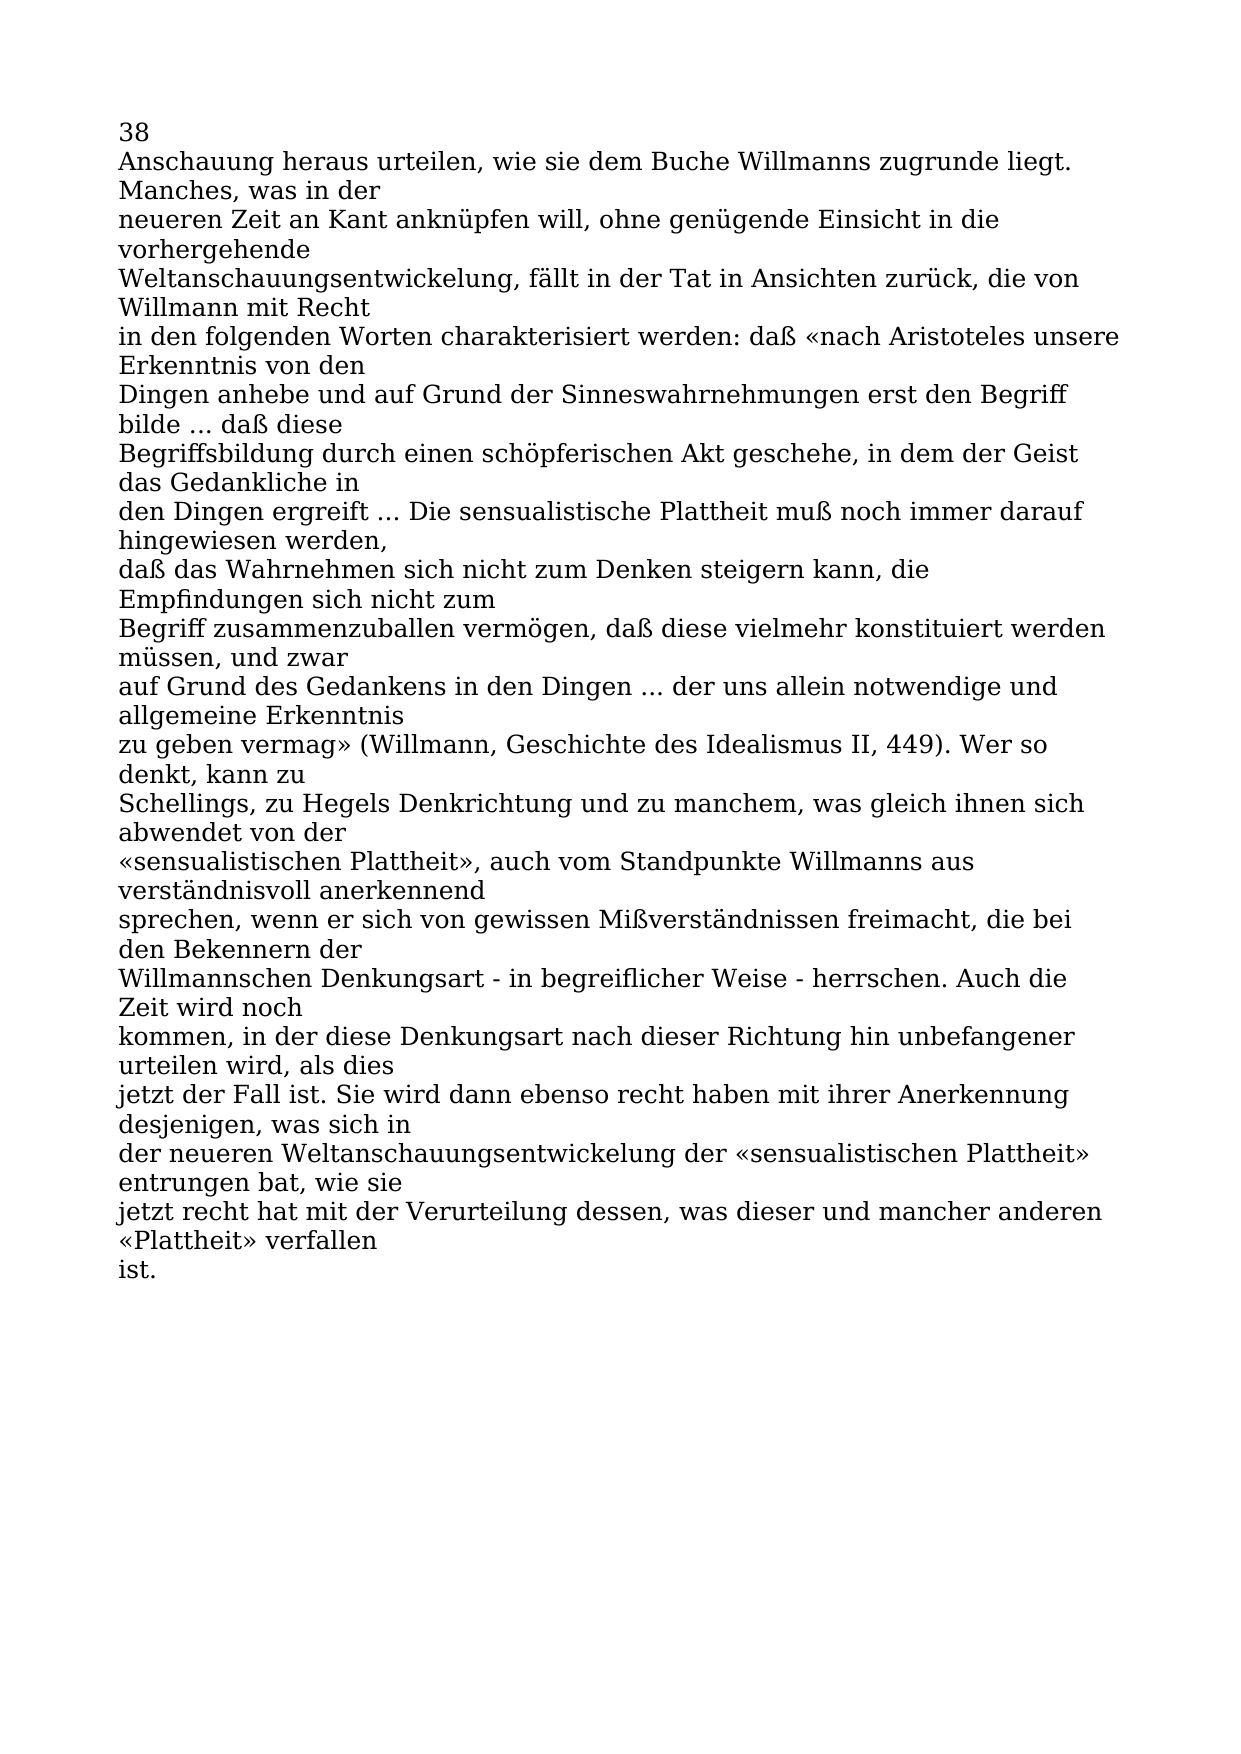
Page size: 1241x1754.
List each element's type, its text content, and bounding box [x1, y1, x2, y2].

text der neueren Weltanschauungsentwickelung der «sensualistischen Plattheit» entrungen bat, wie sie [118, 1139, 1122, 1197]
text 38 [118, 118, 1122, 147]
text Dingen anhebe und auf Grund der Sinneswahrnehmungen erst den Begriff bilde ... daß diese [118, 381, 1122, 439]
text Anschauung heraus urteilen, wie sie dem Buche Willmanns zugrunde liegt. Manches, was in der [118, 147, 1122, 206]
text daß das Wahrnehmen sich nicht zum Denken steigern kann, die Empfindungen sich nicht zum [118, 556, 1122, 614]
text zu geben vermag» (Willmann, Geschichte des Idealismus II, 449). Wer so denkt, kann zu [118, 731, 1122, 789]
text Willmannschen Denkungsart - in begreiflicher Weise - herrschen. Auch die Zeit wird noch [118, 964, 1122, 1022]
text ist. [118, 1256, 1122, 1285]
text neueren Zeit an Kant anknüpfen will, ohne genügende Einsicht in die vorhergehende [118, 206, 1122, 264]
text kommen, in der diese Denkungsart nach dieser Richtung hin unbefangener urteilen wird, als dies [118, 1022, 1122, 1081]
text sprechen, wenn er sich von gewissen Mißverständnissen freimacht, die bei den Bekennern der [118, 906, 1122, 964]
text auf Grund des Gedankens in den Dingen ... der uns allein notwendige und allgemeine Erkenntnis [118, 672, 1122, 731]
text Begriffsbildung durch einen schöpferischen Akt geschehe, in dem der Geist das Gedankliche in [118, 439, 1122, 497]
text Weltanschauungsentwickelung, fällt in der Tat in Ansichten zurück, die von Willmann mit Recht [118, 264, 1122, 322]
text den Dingen ergreift ... Die sensualistische Plattheit muß noch immer darauf hingewiesen werden, [118, 497, 1122, 556]
text jetzt der Fall ist. Sie wird dann ebenso recht haben mit ihrer Anerkennung desjenigen, was sich in [118, 1081, 1122, 1139]
text jetzt recht hat mit der Verurteilung dessen, was dieser und mancher anderen «Plattheit» verfallen [118, 1197, 1122, 1256]
text «sensualistischen Plattheit», auch vom Standpunkte Willmanns aus verständnisvoll anerkennend [118, 847, 1122, 906]
text in den folgenden Worten charakterisiert werden: daß «nach Aristoteles unsere Erkenntnis von den [118, 322, 1122, 381]
text Begriff zusammenzuballen vermögen, daß diese vielmehr konstituiert werden müssen, und zwar [118, 614, 1122, 672]
text Schellings, zu Hegels Denkrichtung und zu manchem, was gleich ihnen sich abwendet von der [118, 789, 1122, 847]
